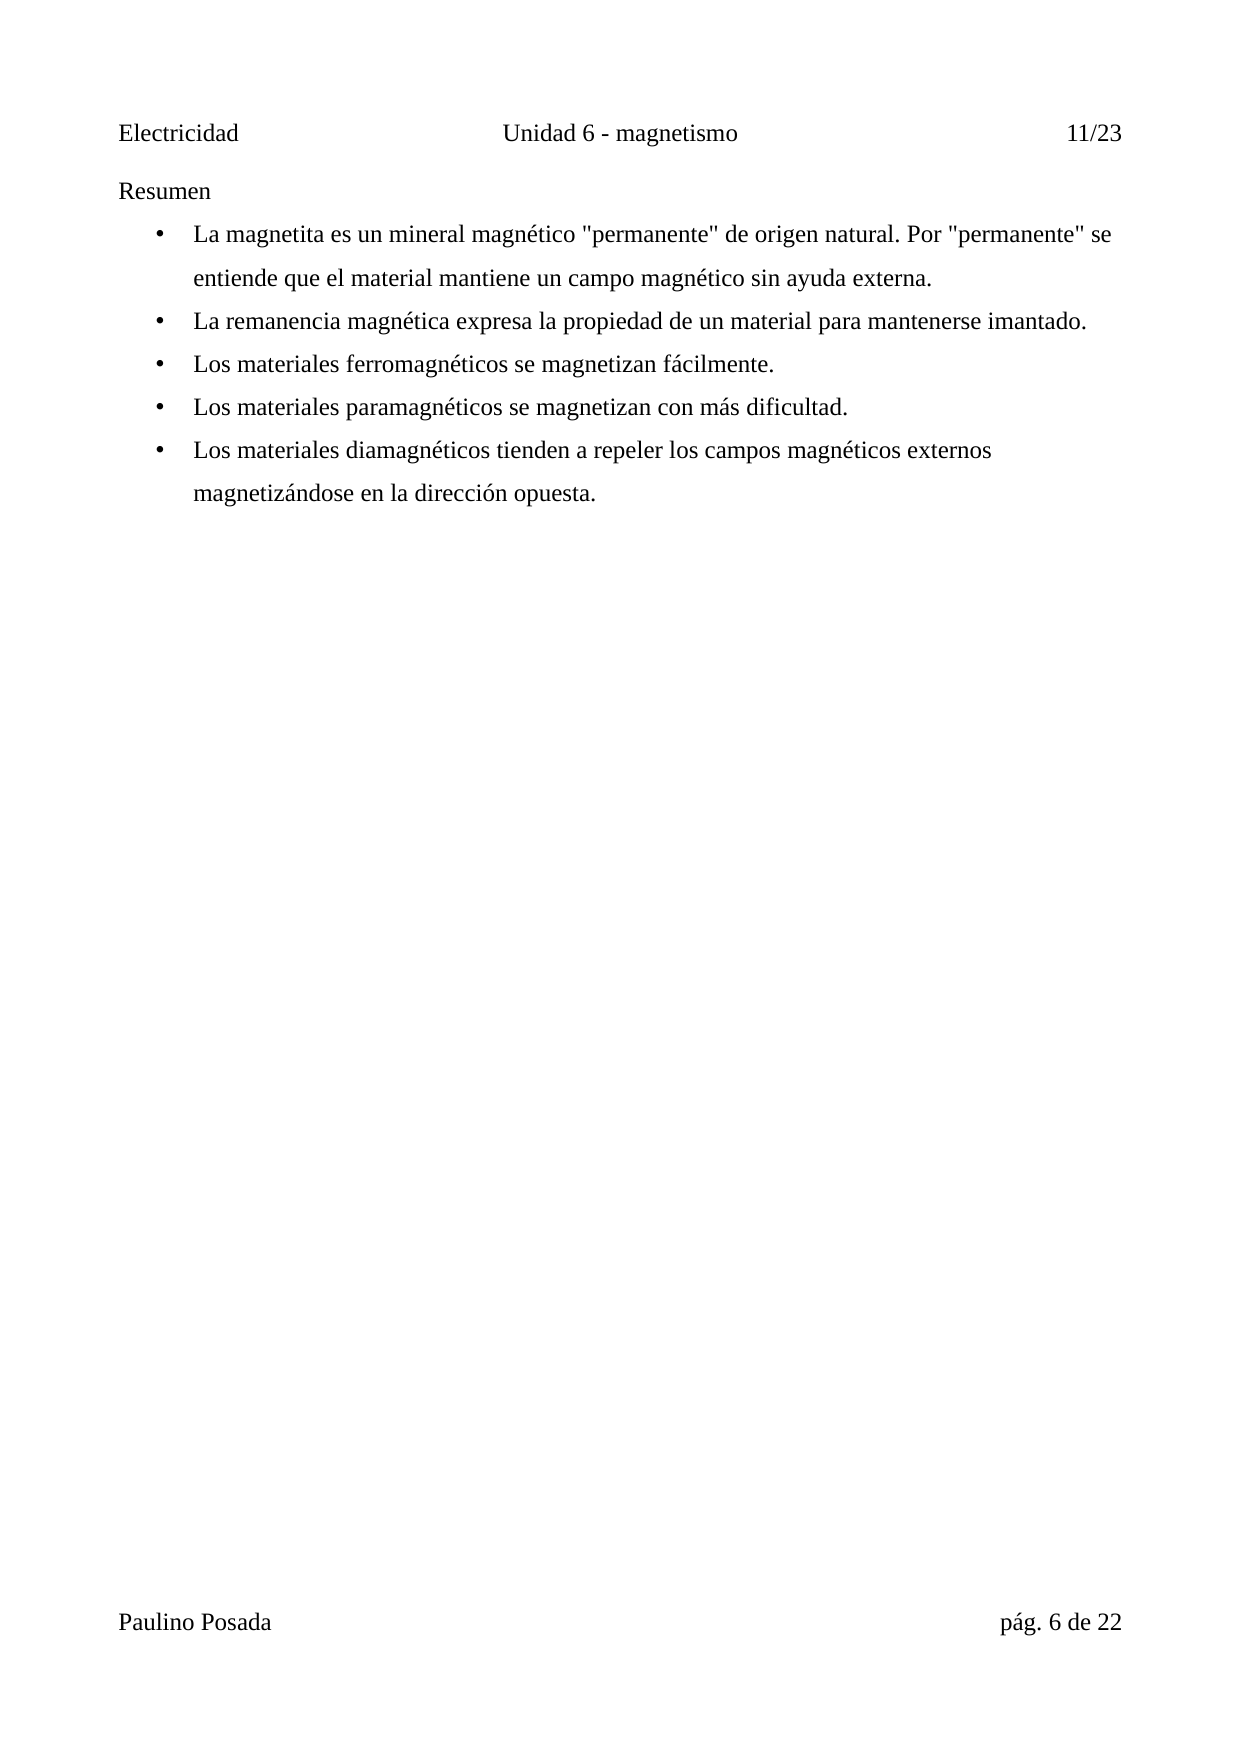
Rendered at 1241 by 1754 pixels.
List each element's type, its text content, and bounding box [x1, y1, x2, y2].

list La remanencia magnética expresa la propiedad de un material para mantenerse imantado. [156, 306, 1122, 334]
text Resumen [118, 176, 1122, 205]
list Los materiales diamagnéticos tienden a repeler los campos magnéticos externos magnetizándose en la dirección opuesta. [156, 435, 1122, 507]
list Los materiales paramagnéticos se magnetizan con más dificultad. [156, 392, 1122, 421]
list Los materiales ferromagnéticos se magnetizan fácilmente. [156, 349, 1122, 378]
list La magnetita es un mineral magnético "permanente" de origen natural. Por "permanente" se entiende que el material mantiene un campo magnético sin ayuda externa. [156, 219, 1122, 291]
